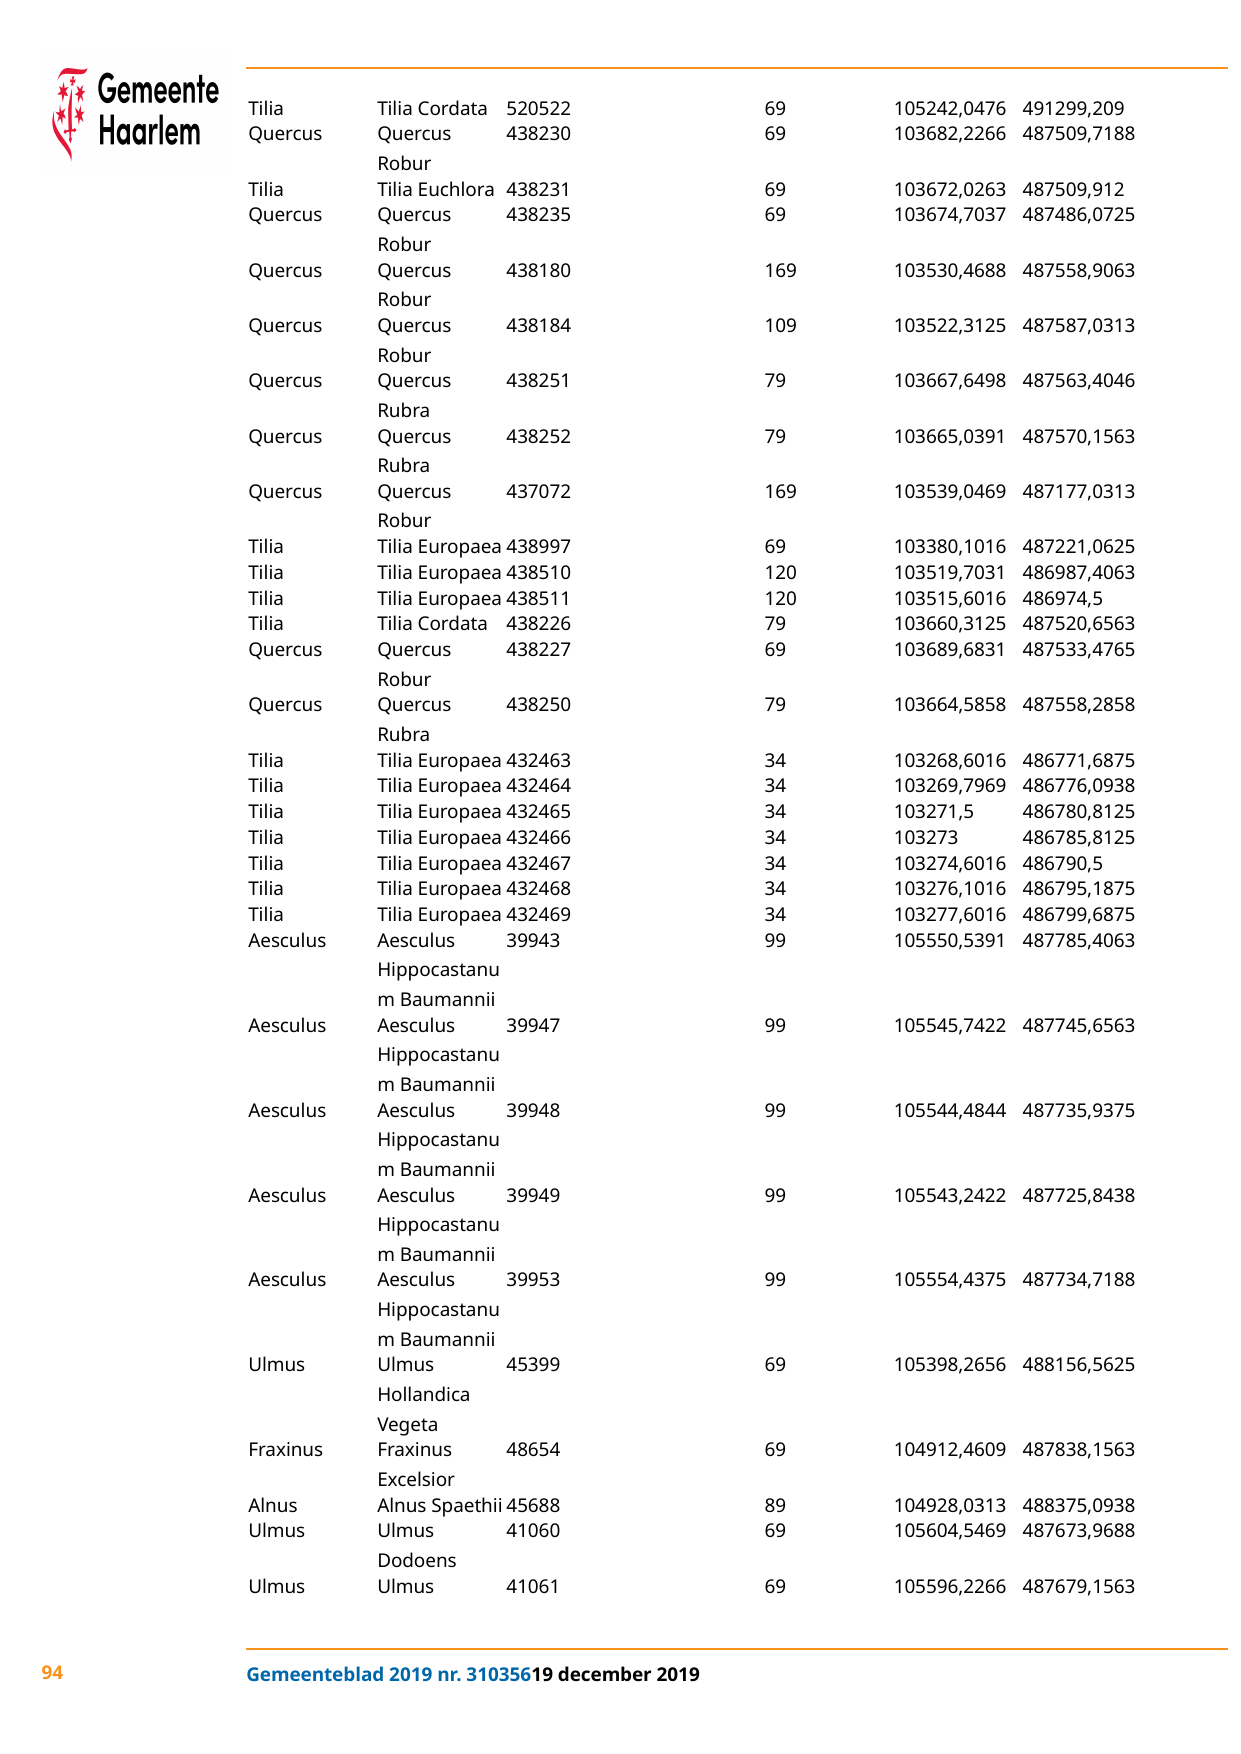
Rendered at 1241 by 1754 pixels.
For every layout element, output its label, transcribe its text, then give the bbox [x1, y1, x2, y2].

table_cell 103519,7031 [894, 559, 1022, 585]
table_cell Quercus [248, 692, 377, 747]
table_cell 487509,912 [1023, 176, 1152, 202]
table_cell 103268,6016 [894, 747, 1022, 773]
table_cell 487570,1563 [1023, 423, 1152, 478]
table_cell Ulmus [377, 1573, 506, 1598]
table_cell 486790,5 [1023, 850, 1152, 876]
table_cell 34 [764, 824, 893, 850]
table_cell 105596,2266 [894, 1573, 1022, 1598]
table_cell Alnus Spaethii [377, 1492, 506, 1517]
table_cell 432469 [506, 901, 635, 927]
table_cell 103277,6016 [894, 901, 1022, 927]
table_cell [635, 121, 764, 176]
table_cell 105543,2422 [894, 1182, 1022, 1267]
table_cell Tilia [248, 773, 377, 798]
table_cell [635, 799, 764, 824]
table_cell Aesculus [248, 1182, 377, 1267]
table_cell [635, 1573, 764, 1598]
table_cell 438227 [506, 636, 635, 692]
table_cell Tilia Euchlora [377, 176, 506, 202]
table_cell Tilia Europaea [377, 559, 506, 585]
table_cell [635, 876, 764, 901]
table_cell 103530,4688 [894, 257, 1022, 312]
table_cell 487563,4046 [1023, 368, 1152, 423]
table_cell [635, 368, 764, 423]
table_cell Quercus [248, 312, 377, 367]
table_cell Quercus [248, 368, 377, 423]
table_cell 486780,8125 [1023, 799, 1152, 824]
table_cell Tilia Cordata [377, 95, 506, 121]
table_cell 105545,7422 [894, 1012, 1022, 1097]
table_cell 103672,0263 [894, 176, 1022, 202]
table_cell 438231 [506, 176, 635, 202]
table_cell 99 [764, 1267, 893, 1352]
table_cell Aesculus [248, 1267, 377, 1352]
table_cell Aesculus [248, 927, 377, 1012]
table_cell Aesculus Hippocastanum Baumannii [377, 927, 506, 1012]
table_cell 438184 [506, 312, 635, 367]
table_cell Tilia [248, 901, 377, 927]
table_cell 69 [764, 176, 893, 202]
table_cell [635, 1352, 764, 1436]
table_cell Quercus [248, 257, 377, 312]
table_cell 39949 [506, 1182, 635, 1267]
table_cell [635, 257, 764, 312]
table_cell Quercus Rubra [377, 423, 506, 478]
table_cell Alnus [248, 1492, 377, 1517]
table_cell 487679,1563 [1023, 1573, 1152, 1598]
table_cell 120 [764, 559, 893, 585]
table_cell 438252 [506, 423, 635, 478]
table_cell Tilia Europaea [377, 747, 506, 773]
table_cell 69 [764, 534, 893, 559]
table_cell 432468 [506, 876, 635, 901]
table_cell 39953 [506, 1267, 635, 1352]
table_cell [635, 1012, 764, 1097]
table_cell 491299,209 [1023, 95, 1152, 121]
table_cell 103539,0469 [894, 478, 1022, 533]
table_cell [635, 1436, 764, 1492]
table_cell 487785,4063 [1023, 927, 1152, 1012]
table_cell 486974,5 [1023, 585, 1152, 611]
table_cell 99 [764, 1097, 893, 1182]
table_cell Tilia Cordata [377, 611, 506, 636]
table_cell [635, 927, 764, 1012]
table_cell Quercus Robur [377, 636, 506, 692]
table_cell Tilia Europaea [377, 850, 506, 876]
table_cell 103664,5858 [894, 692, 1022, 747]
table_cell 486771,6875 [1023, 747, 1152, 773]
table_cell 487520,6563 [1023, 611, 1152, 636]
table_cell 438230 [506, 121, 635, 176]
table_cell 79 [764, 692, 893, 747]
table_cell 438180 [506, 257, 635, 312]
table_cell [635, 611, 764, 636]
table_cell 99 [764, 1012, 893, 1097]
table_cell [635, 1492, 764, 1517]
table_cell 34 [764, 850, 893, 876]
table_cell 486987,4063 [1023, 559, 1152, 585]
table_cell Tilia [248, 585, 377, 611]
table_cell 45399 [506, 1352, 635, 1436]
table_cell Quercus [248, 202, 377, 257]
table_cell Aesculus Hippocastanum Baumannii [377, 1097, 506, 1182]
table_cell 438511 [506, 585, 635, 611]
table_cell Tilia [248, 559, 377, 585]
table_cell [635, 202, 764, 257]
table_cell [635, 1097, 764, 1182]
table_cell Quercus Robur [377, 312, 506, 367]
table_cell 487673,9688 [1023, 1518, 1152, 1573]
table_cell Quercus Rubra [377, 692, 506, 747]
table_cell 103274,6016 [894, 850, 1022, 876]
table_cell Quercus Robur [377, 257, 506, 312]
table_cell Quercus [248, 478, 377, 533]
table_cell 99 [764, 927, 893, 1012]
table_cell 103271,5 [894, 799, 1022, 824]
table_cell Tilia Europaea [377, 534, 506, 559]
table_cell Quercus Robur [377, 478, 506, 533]
table_cell 69 [764, 95, 893, 121]
table_cell 487533,4765 [1023, 636, 1152, 692]
table_cell 432464 [506, 773, 635, 798]
table_cell 39948 [506, 1097, 635, 1182]
table_cell Quercus Rubra [377, 368, 506, 423]
table_cell Tilia [248, 95, 377, 121]
table_cell 104912,4609 [894, 1436, 1022, 1492]
table_cell Ulmus [248, 1352, 377, 1436]
table_cell Quercus [248, 636, 377, 692]
table_cell Tilia Europaea [377, 876, 506, 901]
table_cell 487725,8438 [1023, 1182, 1152, 1267]
table_cell 487558,9063 [1023, 257, 1152, 312]
table_cell Tilia Europaea [377, 901, 506, 927]
table_cell Quercus [248, 423, 377, 478]
table_cell 488156,5625 [1023, 1352, 1152, 1436]
table_cell 105242,0476 [894, 95, 1022, 121]
table_cell [635, 478, 764, 533]
table_cell 438997 [506, 534, 635, 559]
table_cell Tilia Europaea [377, 585, 506, 611]
table_cell 487838,1563 [1023, 1436, 1152, 1492]
table_cell [635, 423, 764, 478]
table_cell 103689,6831 [894, 636, 1022, 692]
table_cell Tilia [248, 611, 377, 636]
table_cell [635, 824, 764, 850]
table_cell 487486,0725 [1023, 202, 1152, 257]
table_cell Tilia [248, 176, 377, 202]
table_cell Aesculus [248, 1012, 377, 1097]
table_cell 487587,0313 [1023, 312, 1152, 367]
table_cell 105544,4844 [894, 1097, 1022, 1182]
table_cell [635, 692, 764, 747]
table_cell Tilia Europaea [377, 773, 506, 798]
table_cell 486795,1875 [1023, 876, 1152, 901]
table_cell 438250 [506, 692, 635, 747]
table_cell 487745,6563 [1023, 1012, 1152, 1097]
table_cell 438226 [506, 611, 635, 636]
table_cell 69 [764, 636, 893, 692]
table_cell 105398,2656 [894, 1352, 1022, 1436]
table_cell Ulmus [248, 1573, 377, 1598]
table_cell Quercus Robur [377, 202, 506, 257]
table_cell 69 [764, 1352, 893, 1436]
table_cell 99 [764, 1182, 893, 1267]
table_cell Aesculus Hippocastanum Baumannii [377, 1182, 506, 1267]
table_cell 79 [764, 368, 893, 423]
table_cell Ulmus Hollandica Vegeta [377, 1352, 506, 1436]
table_cell [635, 773, 764, 798]
table_cell 488375,0938 [1023, 1492, 1152, 1517]
table_cell 69 [764, 202, 893, 257]
table_cell Tilia Europaea [377, 799, 506, 824]
table_cell 103515,6016 [894, 585, 1022, 611]
table_cell 69 [764, 1573, 893, 1598]
table_cell [635, 901, 764, 927]
table_cell 103667,6498 [894, 368, 1022, 423]
table_cell Ulmus [248, 1518, 377, 1573]
table_cell [635, 559, 764, 585]
table_cell 34 [764, 747, 893, 773]
table_cell Quercus Robur [377, 121, 506, 176]
table_cell 34 [764, 799, 893, 824]
table_cell [635, 1267, 764, 1352]
table_cell [635, 312, 764, 367]
table_cell 48654 [506, 1436, 635, 1492]
table_cell 169 [764, 478, 893, 533]
table_cell Tilia [248, 747, 377, 773]
table_cell 432467 [506, 850, 635, 876]
table_cell 103522,3125 [894, 312, 1022, 367]
table_cell 45688 [506, 1492, 635, 1517]
table_cell Fraxinus Excelsior [377, 1436, 506, 1492]
table_cell 487734,7188 [1023, 1267, 1152, 1352]
table_cell Tilia [248, 824, 377, 850]
table_cell 438235 [506, 202, 635, 257]
table_cell 486776,0938 [1023, 773, 1152, 798]
table_cell Tilia [248, 850, 377, 876]
table_cell 109 [764, 312, 893, 367]
table_cell 487221,0625 [1023, 534, 1152, 559]
table_cell 105554,4375 [894, 1267, 1022, 1352]
table_cell 169 [764, 257, 893, 312]
table_cell [635, 1518, 764, 1573]
table_cell 103682,2266 [894, 121, 1022, 176]
table_cell 39947 [506, 1012, 635, 1097]
table_cell 103273 [894, 824, 1022, 850]
table_cell Ulmus Dodoens [377, 1518, 506, 1573]
table_cell [635, 534, 764, 559]
table_cell 69 [764, 1436, 893, 1492]
table_cell 105550,5391 [894, 927, 1022, 1012]
table_cell [635, 747, 764, 773]
table_cell 105604,5469 [894, 1518, 1022, 1573]
table_cell [635, 1182, 764, 1267]
table_cell [635, 850, 764, 876]
table_cell 104928,0313 [894, 1492, 1022, 1517]
table_cell 34 [764, 773, 893, 798]
table_cell Aesculus Hippocastanum Baumannii [377, 1012, 506, 1097]
table_cell 41060 [506, 1518, 635, 1573]
table_cell Tilia [248, 534, 377, 559]
table_cell 103380,1016 [894, 534, 1022, 559]
table_cell 120 [764, 585, 893, 611]
table_cell [635, 636, 764, 692]
table_cell 486785,8125 [1023, 824, 1152, 850]
table_cell 437072 [506, 478, 635, 533]
table_cell [635, 585, 764, 611]
table_cell 34 [764, 876, 893, 901]
table_cell 41061 [506, 1573, 635, 1598]
table_cell Fraxinus [248, 1436, 377, 1492]
table_cell 69 [764, 121, 893, 176]
table_cell 432466 [506, 824, 635, 850]
table_cell [635, 95, 764, 121]
table_cell [635, 176, 764, 202]
table_cell Quercus [248, 121, 377, 176]
table_cell 487558,2858 [1023, 692, 1152, 747]
table_cell 79 [764, 423, 893, 478]
table_cell 487509,7188 [1023, 121, 1152, 176]
table_cell 432465 [506, 799, 635, 824]
table_cell 39943 [506, 927, 635, 1012]
table_cell Tilia Europaea [377, 824, 506, 850]
table_cell 438251 [506, 368, 635, 423]
table_cell 487735,9375 [1023, 1097, 1152, 1182]
picture [41, 47, 231, 172]
table_cell Aesculus Hippocastanum Baumannii [377, 1267, 506, 1352]
table_cell 438510 [506, 559, 635, 585]
table_cell 89 [764, 1492, 893, 1517]
table_cell 520522 [506, 95, 635, 121]
table_cell 79 [764, 611, 893, 636]
table_cell 486799,6875 [1023, 901, 1152, 927]
table_cell 487177,0313 [1023, 478, 1152, 533]
table_cell Tilia [248, 876, 377, 901]
table_cell Aesculus [248, 1097, 377, 1182]
table_cell 103674,7037 [894, 202, 1022, 257]
table_cell 432463 [506, 747, 635, 773]
table_cell 103269,7969 [894, 773, 1022, 798]
table_cell 103276,1016 [894, 876, 1022, 901]
table_cell 69 [764, 1518, 893, 1573]
table_cell Tilia [248, 799, 377, 824]
table_cell 103660,3125 [894, 611, 1022, 636]
table_cell 103665,0391 [894, 423, 1022, 478]
table_cell 34 [764, 901, 893, 927]
